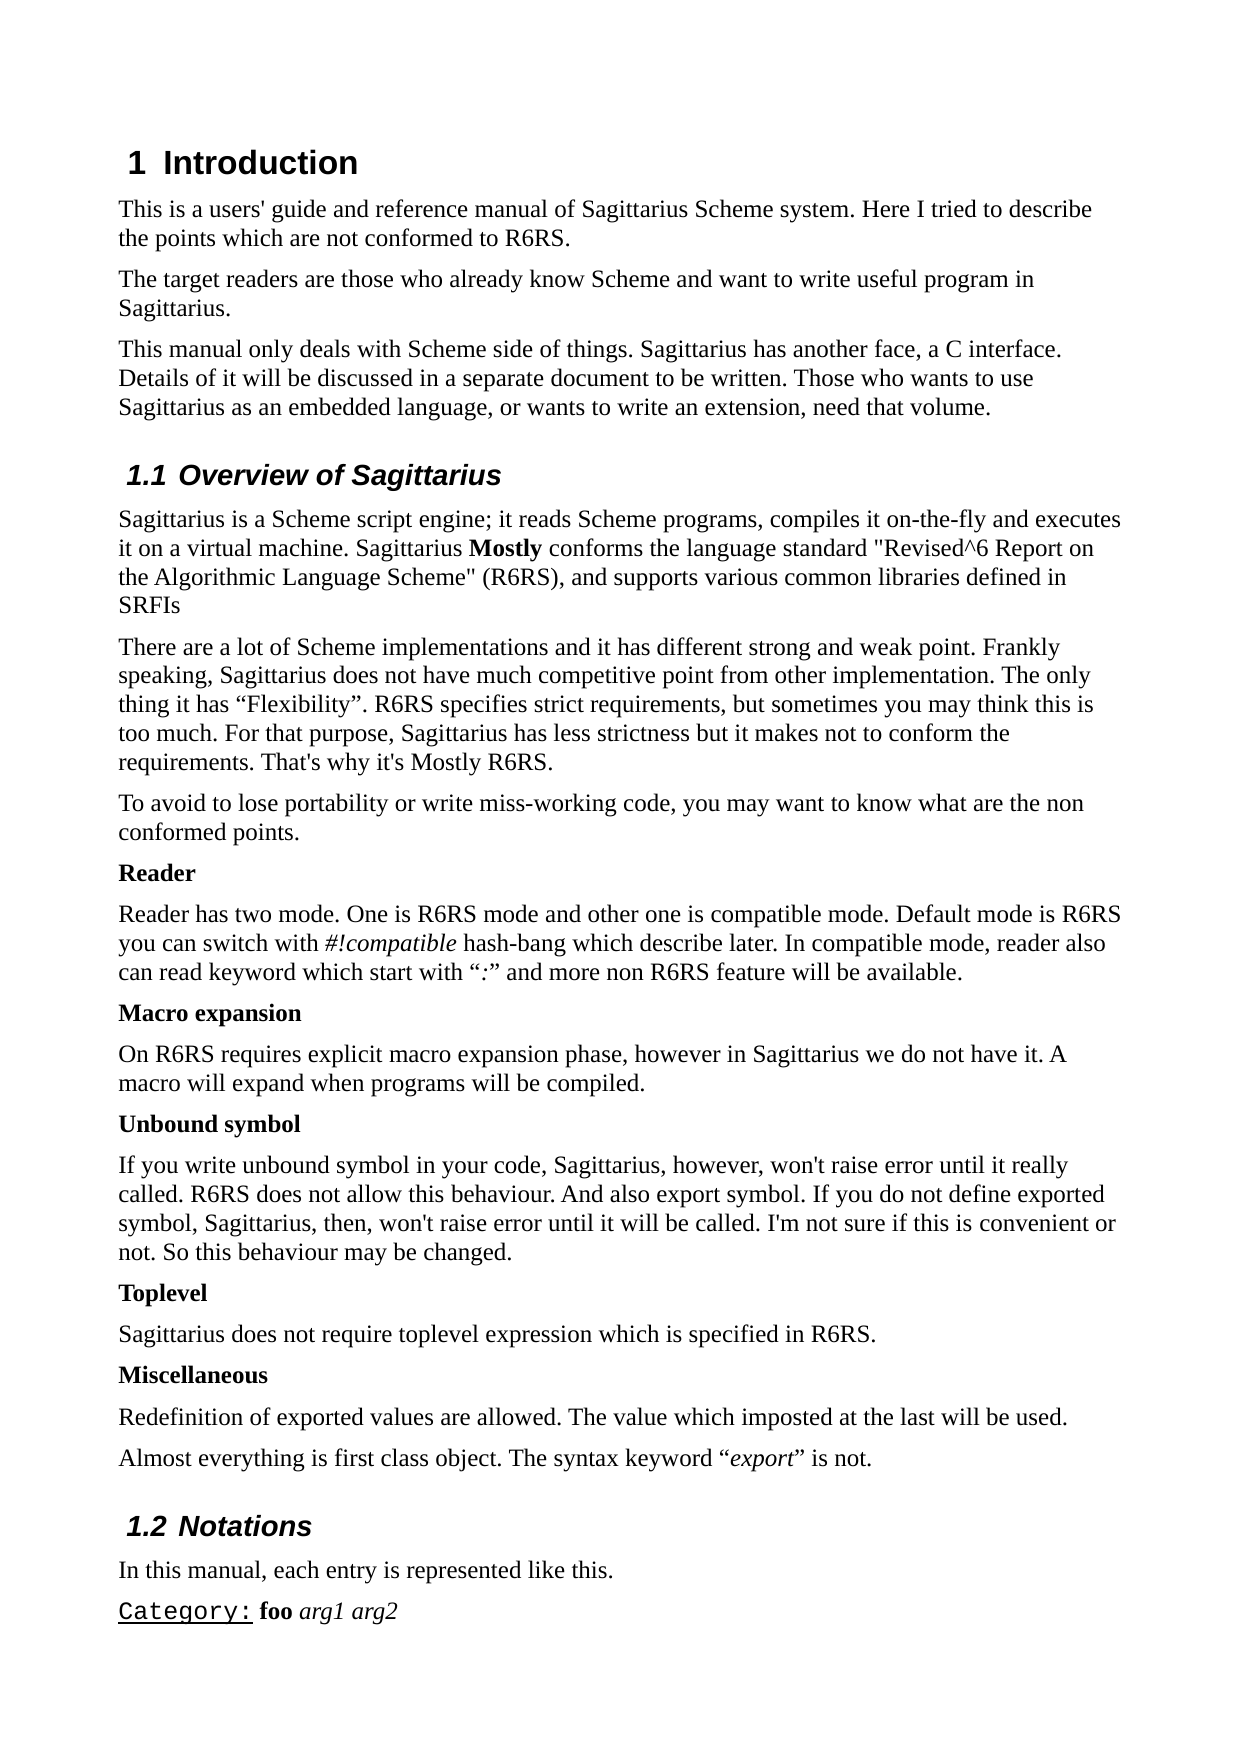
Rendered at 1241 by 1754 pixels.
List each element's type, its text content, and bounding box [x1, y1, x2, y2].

text Miscellaneous [118, 1360, 1122, 1389]
subtitle Introduction [118, 143, 1122, 182]
text On R6RS requires explicit macro expansion phase, however in Sagittarius we do not have it. A macro will expand when programs will be compiled. [118, 1039, 1122, 1097]
text Macro expansion [118, 998, 1122, 1027]
text If you write unbound symbol in your code, Sagittarius, however, won't raise error until it really called. R6RS does not allow this behaviour. And also export symbol. If you do not define exported symbol, Sagittarius, then, won't raise error until it will be called. I'm not sure if this is convenient or not. So this behaviour may be changed. [118, 1150, 1122, 1265]
text This manual only deals with Scheme side of things. Sagittarius has another face, a C interface. Details of it will be discussed in a separate document to be written. Those who wants to use Sagittarius as an embedded language, or wants to write an extension, need that volume. [118, 334, 1122, 421]
text In this manual, each entry is represented like this. [118, 1555, 1122, 1584]
text Redefinition of exported values are allowed. The value which imposted at the last will be used. [118, 1402, 1122, 1430]
text This is a users' guide and reference manual of Sagittarius Scheme system. Here I tried to describe the points which are not conformed to R6RS. [118, 194, 1122, 252]
subtitle Overview of Sagittarius [118, 458, 1122, 492]
text Toplevel [118, 1278, 1122, 1307]
text Category: foo arg1 arg2 [118, 1596, 1122, 1627]
text Sagittarius is a Scheme script engine; it reads Scheme programs, compiles it on-the-fly and executes it on a virtual machine. Sagittarius Mostly conforms the language standard "Revised^6 Report on the Algorithmic Language Scheme" (R6RS), and supports various common libraries defined in SRFIs [118, 504, 1122, 619]
subtitle Notations [118, 1509, 1122, 1543]
text Sagittarius does not require toplevel expression which is specified in R6RS. [118, 1319, 1122, 1348]
text Almost everything is first class object. The syntax keyword “export” is not. [118, 1443, 1122, 1472]
text Reader [118, 858, 1122, 887]
text Reader has two mode. One is R6RS mode and other one is compatible mode. Default mode is R6RS you can switch with #!compatible hash-bang which describe later. In compatible mode, reader also can read keyword which start with “:” and more non R6RS feature will be available. [118, 899, 1122, 985]
text Unbound symbol [118, 1109, 1122, 1138]
text There are a lot of Scheme implementations and it has different strong and weak point. Frankly speaking, Sagittarius does not have much competitive point from other implementation. The only thing it has “Flexibility”. R6RS specifies strict requirements, but sometimes you may think this is too much. For that purpose, Sagittarius has less strictness but it makes not to conform the requirements. That's why it's Mostly R6RS. [118, 632, 1122, 775]
text To avoid to lose portability or write miss-working code, you may want to know what are the non conformed points. [118, 788, 1122, 845]
text The target readers are those who already know Scheme and want to write useful program in Sagittarius. [118, 264, 1122, 322]
